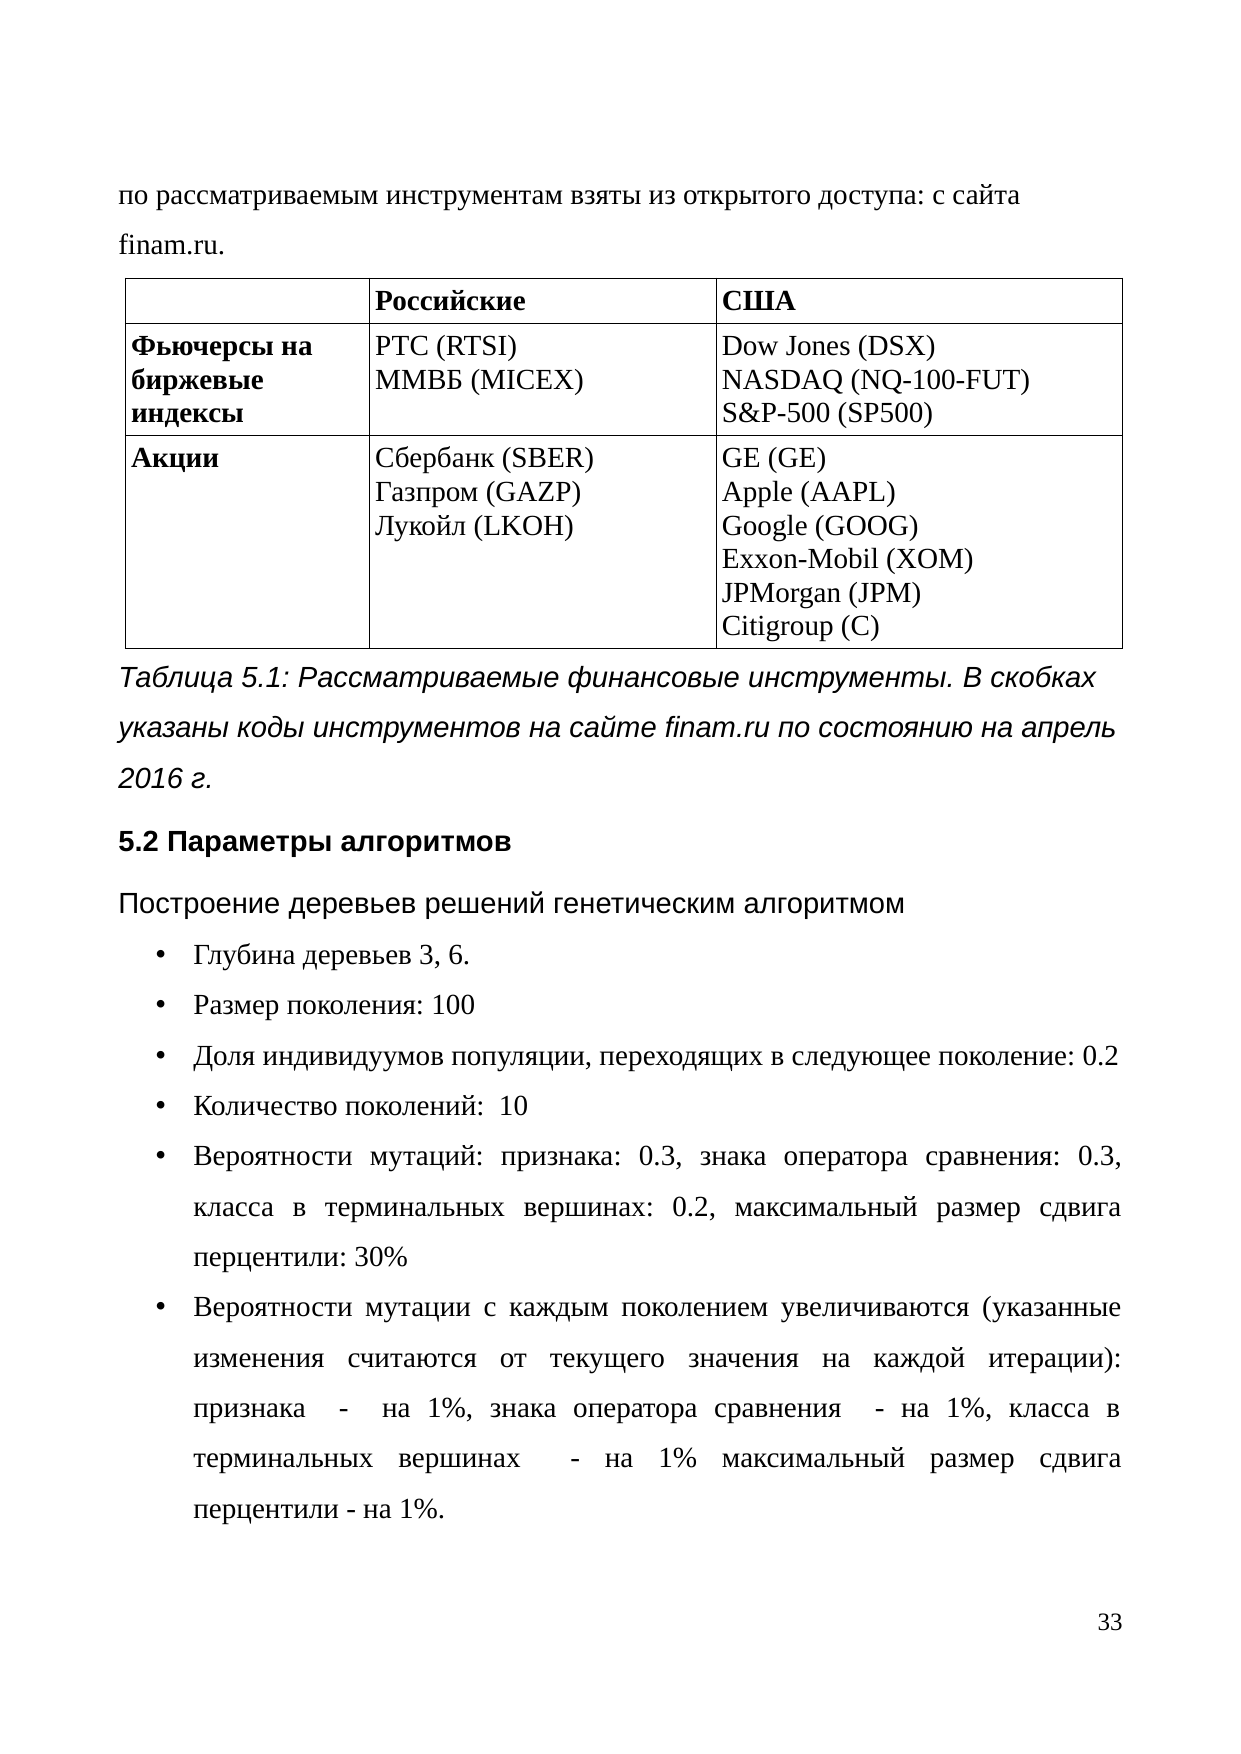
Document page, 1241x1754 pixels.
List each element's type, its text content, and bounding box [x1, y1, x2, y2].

table_cell РТС (RTSI) ММВБ (MIСEX) [370, 324, 716, 435]
list Построение деревьев решений генетическим алгоритмом [118, 886, 1122, 920]
list Вероятности мутаций: признака: 0.3, знака оператора сравнения: 0.3, класса в терминальных вершинах: 0.2, максимальный размер сдвига перцентили: 30% [156, 1138, 1122, 1273]
list Глубина деревьев 3, 6. [156, 937, 1122, 970]
table_header США [717, 279, 1122, 323]
list Доля индивидуумов популяции, переходящих в следующее поколение: 0.2 [156, 1038, 1122, 1071]
table_header [126, 279, 369, 323]
list по рассматриваемым инструментам взяты из открытого доступа: с сайта finam.ru. [118, 177, 1122, 261]
list Количество поколений: 10 [156, 1088, 1122, 1122]
table_cell GE (GE) Apple (AAPL) Google (GOOG) Exxon-Mobil (XOM) JPMorgan (JPM) Citigroup (C) [717, 436, 1122, 648]
table_header Российские [370, 279, 716, 323]
table_cell Фьючерсы на биржевые индексы [126, 324, 369, 435]
list Таблица 5.1: Рассматриваемые финансовые инструменты. В скобках указаны коды инструментов на сайте finam.ru по состоянию на апрель 2016 г. [118, 660, 1122, 794]
list Размер поколения: 100 [156, 987, 1122, 1021]
list Вероятности мутации с каждым поколением увеличиваются (указанные изменения считаются от текущего значения на каждой итерации): признака - на 1%, знака оператора сравнения - на 1%, класса в терминальных вершинах - на 1% максимальный размер сдвига перцентили - на 1%. [156, 1289, 1122, 1524]
table_cell Сбербанк (SBER) Газпром (GAZP) Лукойл (LKOH) [370, 436, 716, 648]
list Параметры алгоритмов [118, 824, 1122, 857]
table_cell Акции [126, 436, 369, 648]
table_cell Dow Jones (DSX) NASDAQ (NQ-100-FUT) S&P-500 (SP500) [717, 324, 1122, 435]
